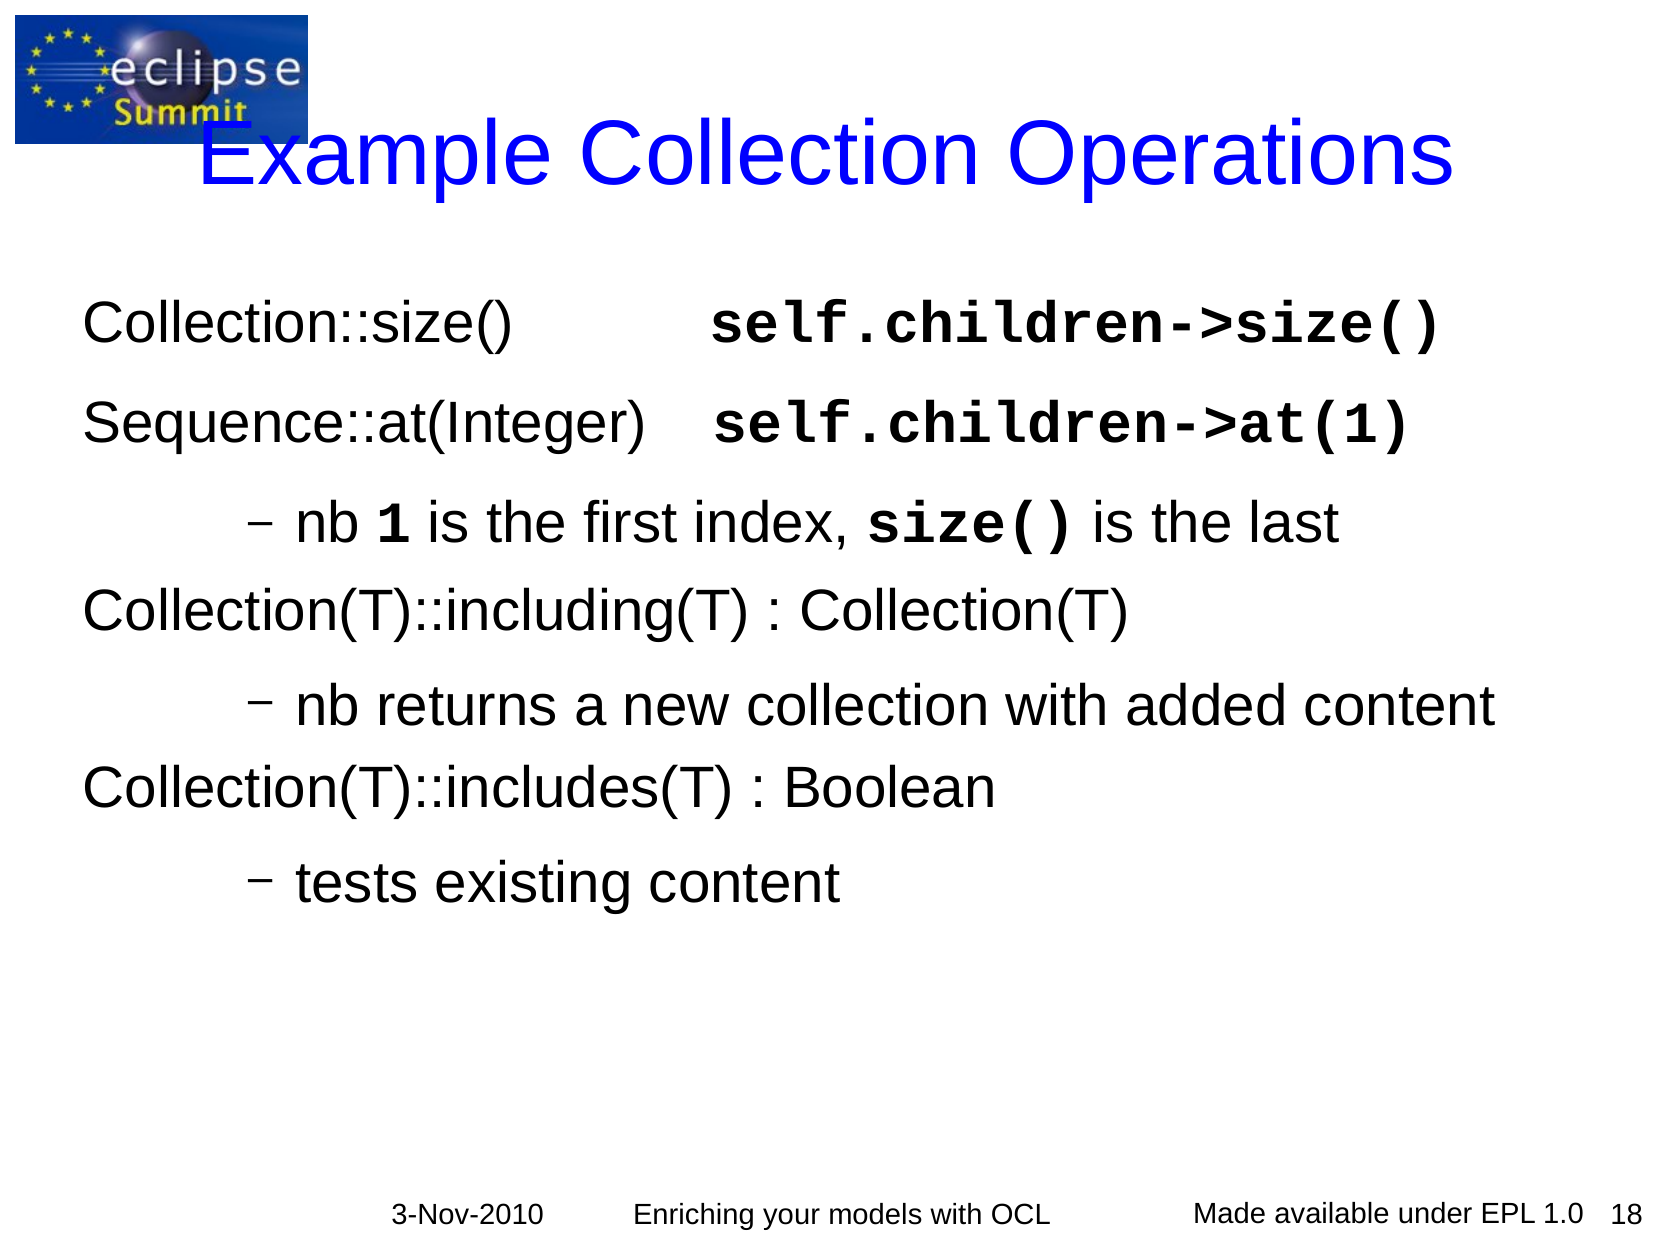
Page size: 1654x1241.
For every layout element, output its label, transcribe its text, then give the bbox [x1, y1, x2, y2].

picture [15, 15, 308, 144]
title Example Collection Operations [82, 56, 1571, 250]
list Collection::size() self.children->size() Sequence::at(Integer) self.children->at(1) nb 1 is the first index, size() is the last Collection(T)::including(T) : Collection(T) nb returns a new collection with added content Collection(T)::includes(T) : Boolean tests existing content [82, 290, 1571, 1094]
